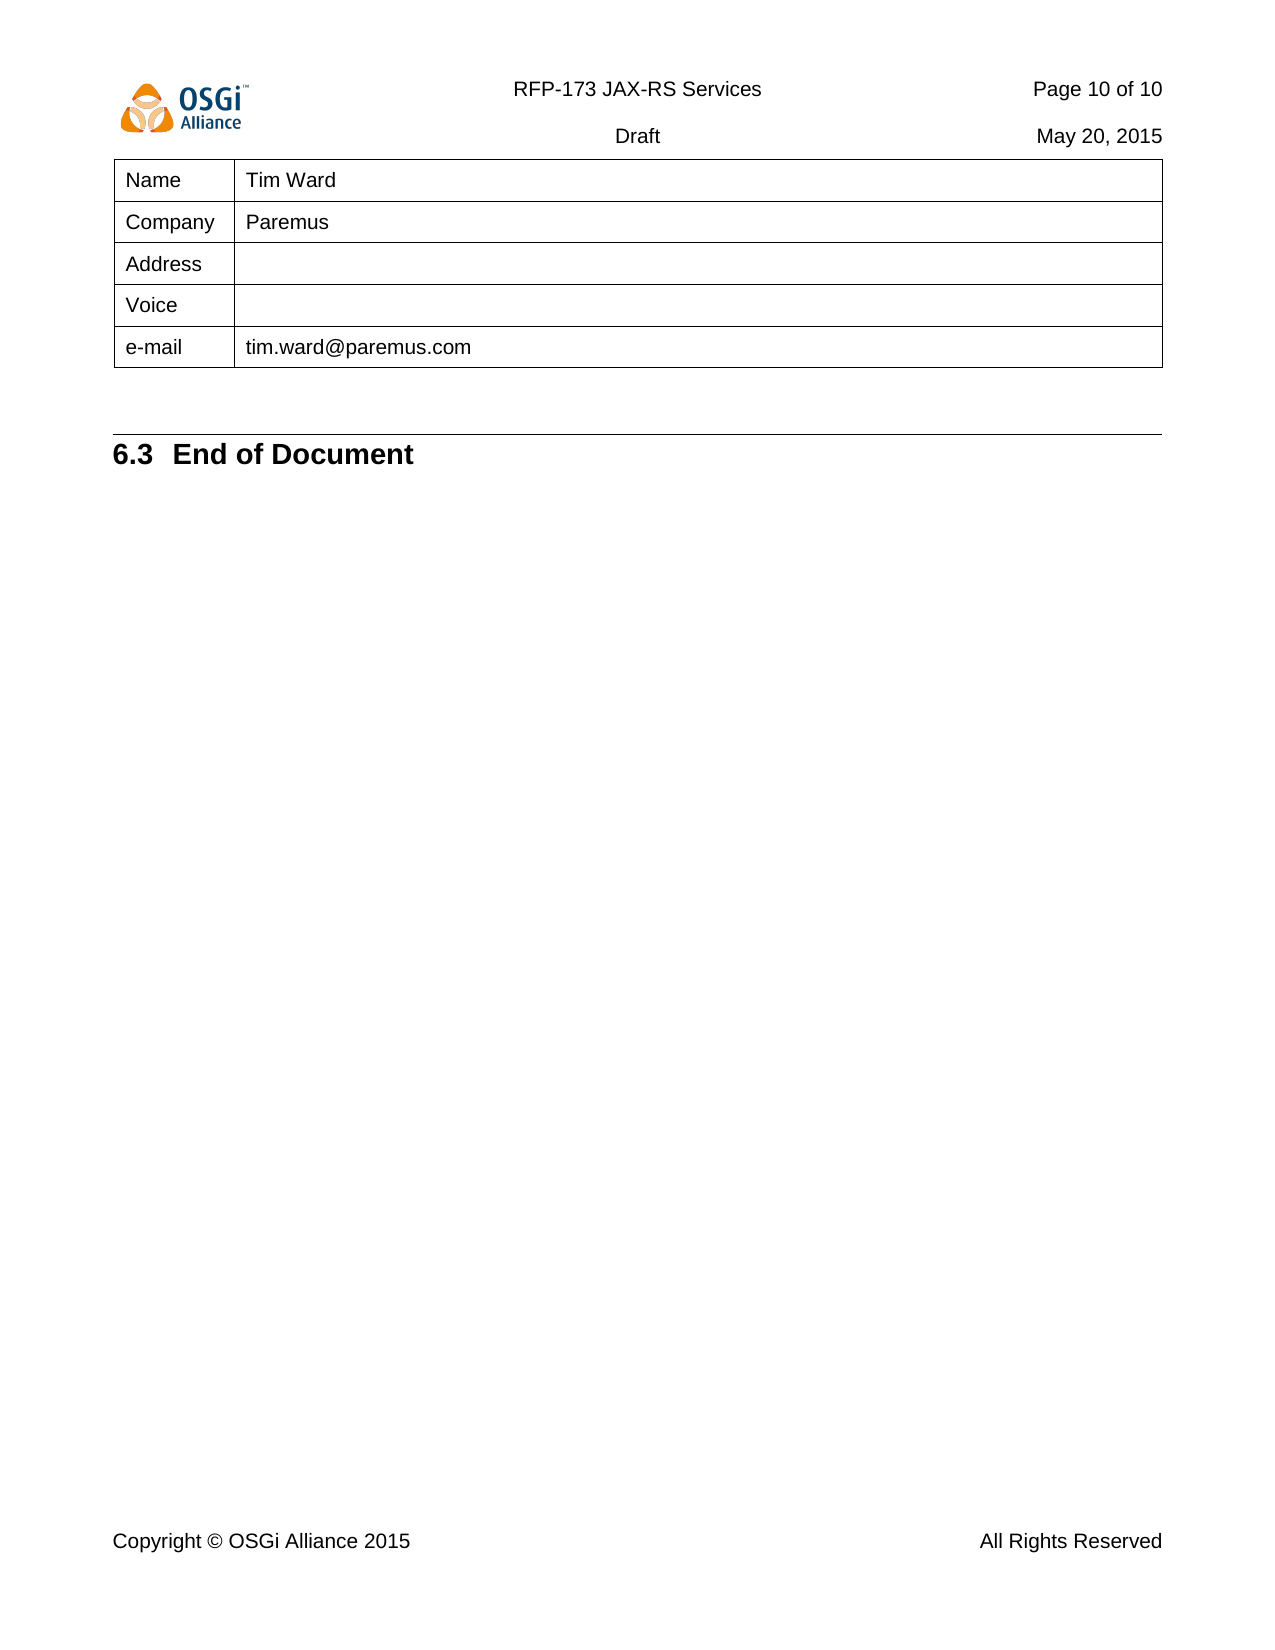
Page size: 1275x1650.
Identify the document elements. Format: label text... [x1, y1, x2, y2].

table_cell tim.ward@paremus.com [235, 327, 1162, 367]
table_cell Voice [115, 285, 234, 326]
table_header Name [115, 160, 234, 201]
table_cell Company [115, 202, 234, 242]
table_cell [235, 285, 1162, 326]
picture [113, 76, 257, 140]
table_header Tim Ward [235, 160, 1162, 201]
table_cell Address [115, 243, 234, 284]
table_cell [235, 243, 1162, 284]
table_cell Paremus [235, 202, 1162, 242]
subtitle End of Document [112, 435, 1162, 471]
table_cell e-mail [115, 327, 234, 367]
